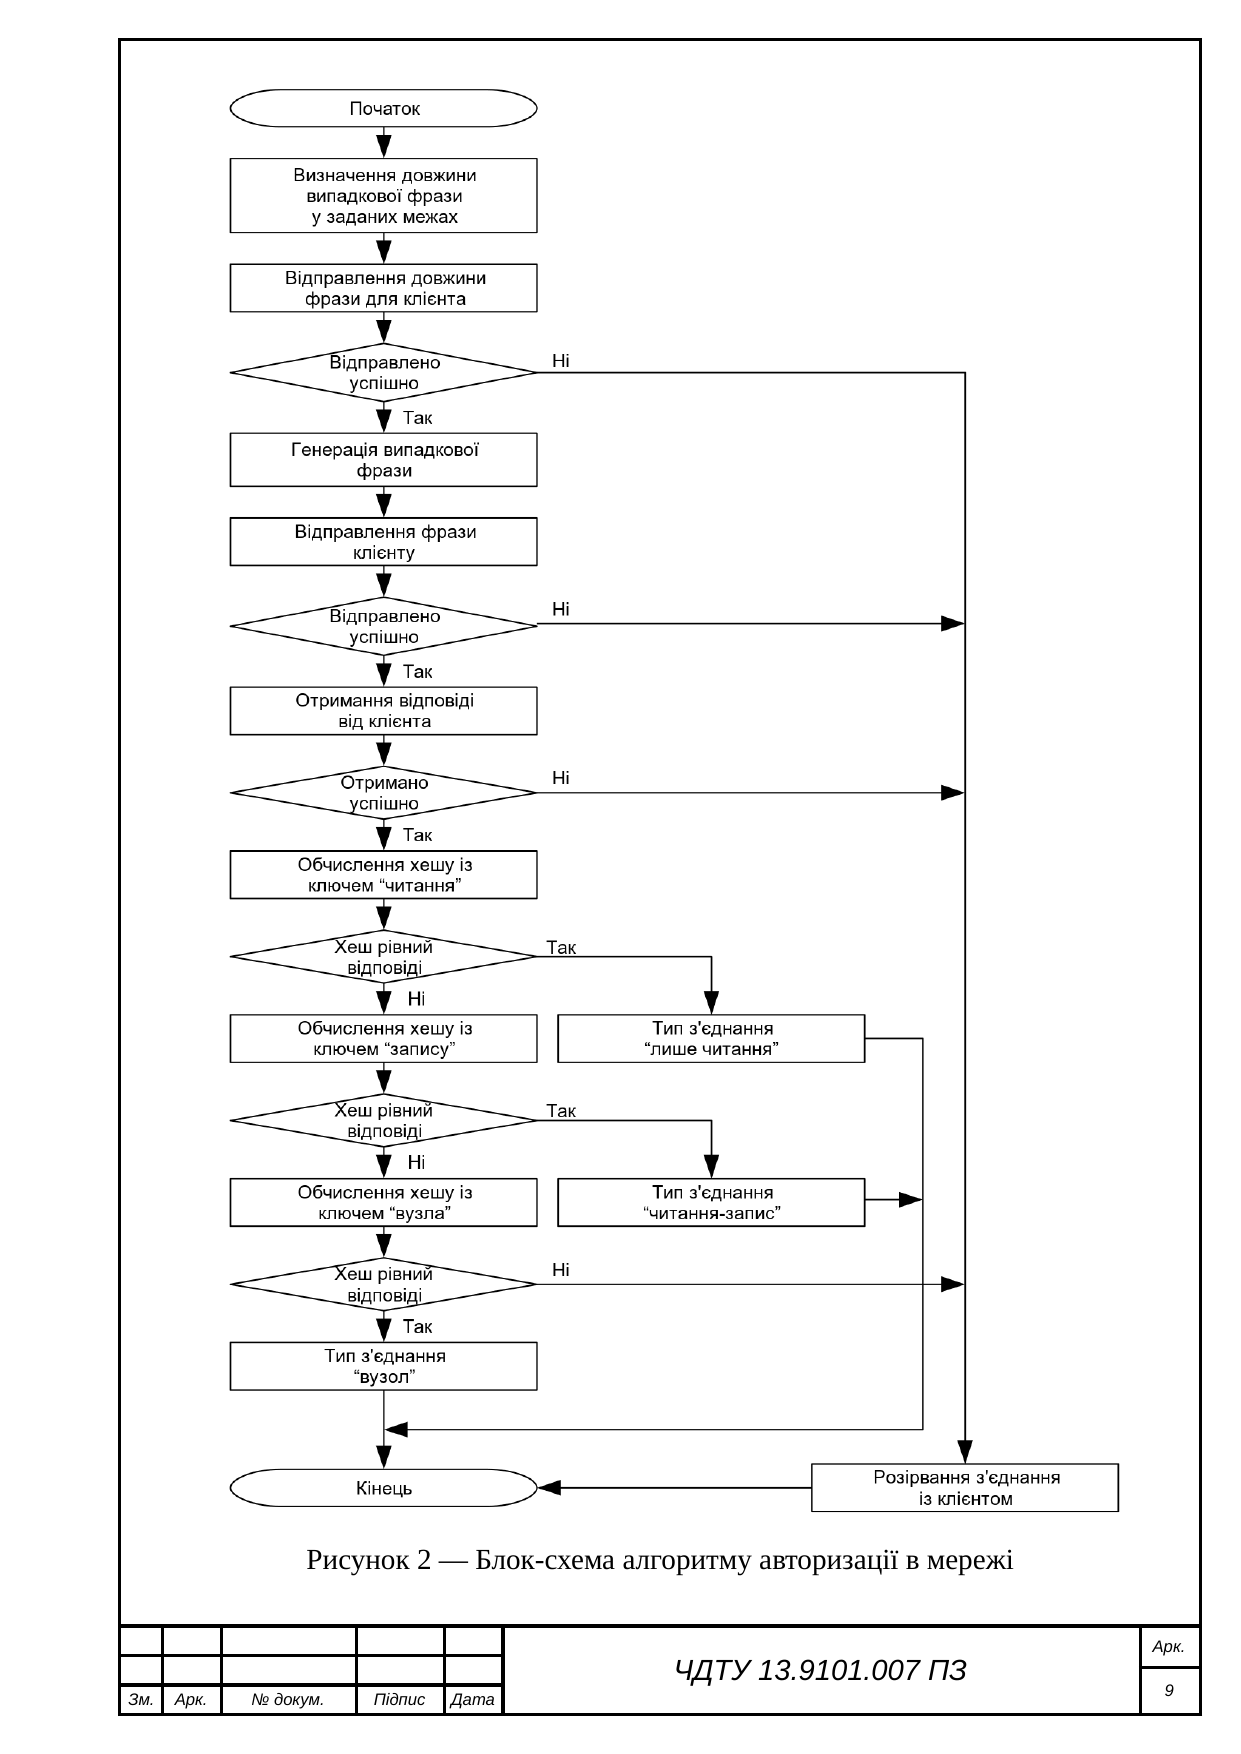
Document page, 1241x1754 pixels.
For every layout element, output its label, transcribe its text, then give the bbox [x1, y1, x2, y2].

picture [190, 70, 1131, 1526]
text Рисунок 2 — Блок-схема алгоритму авторизації в мережі [151, 1542, 1170, 1575]
